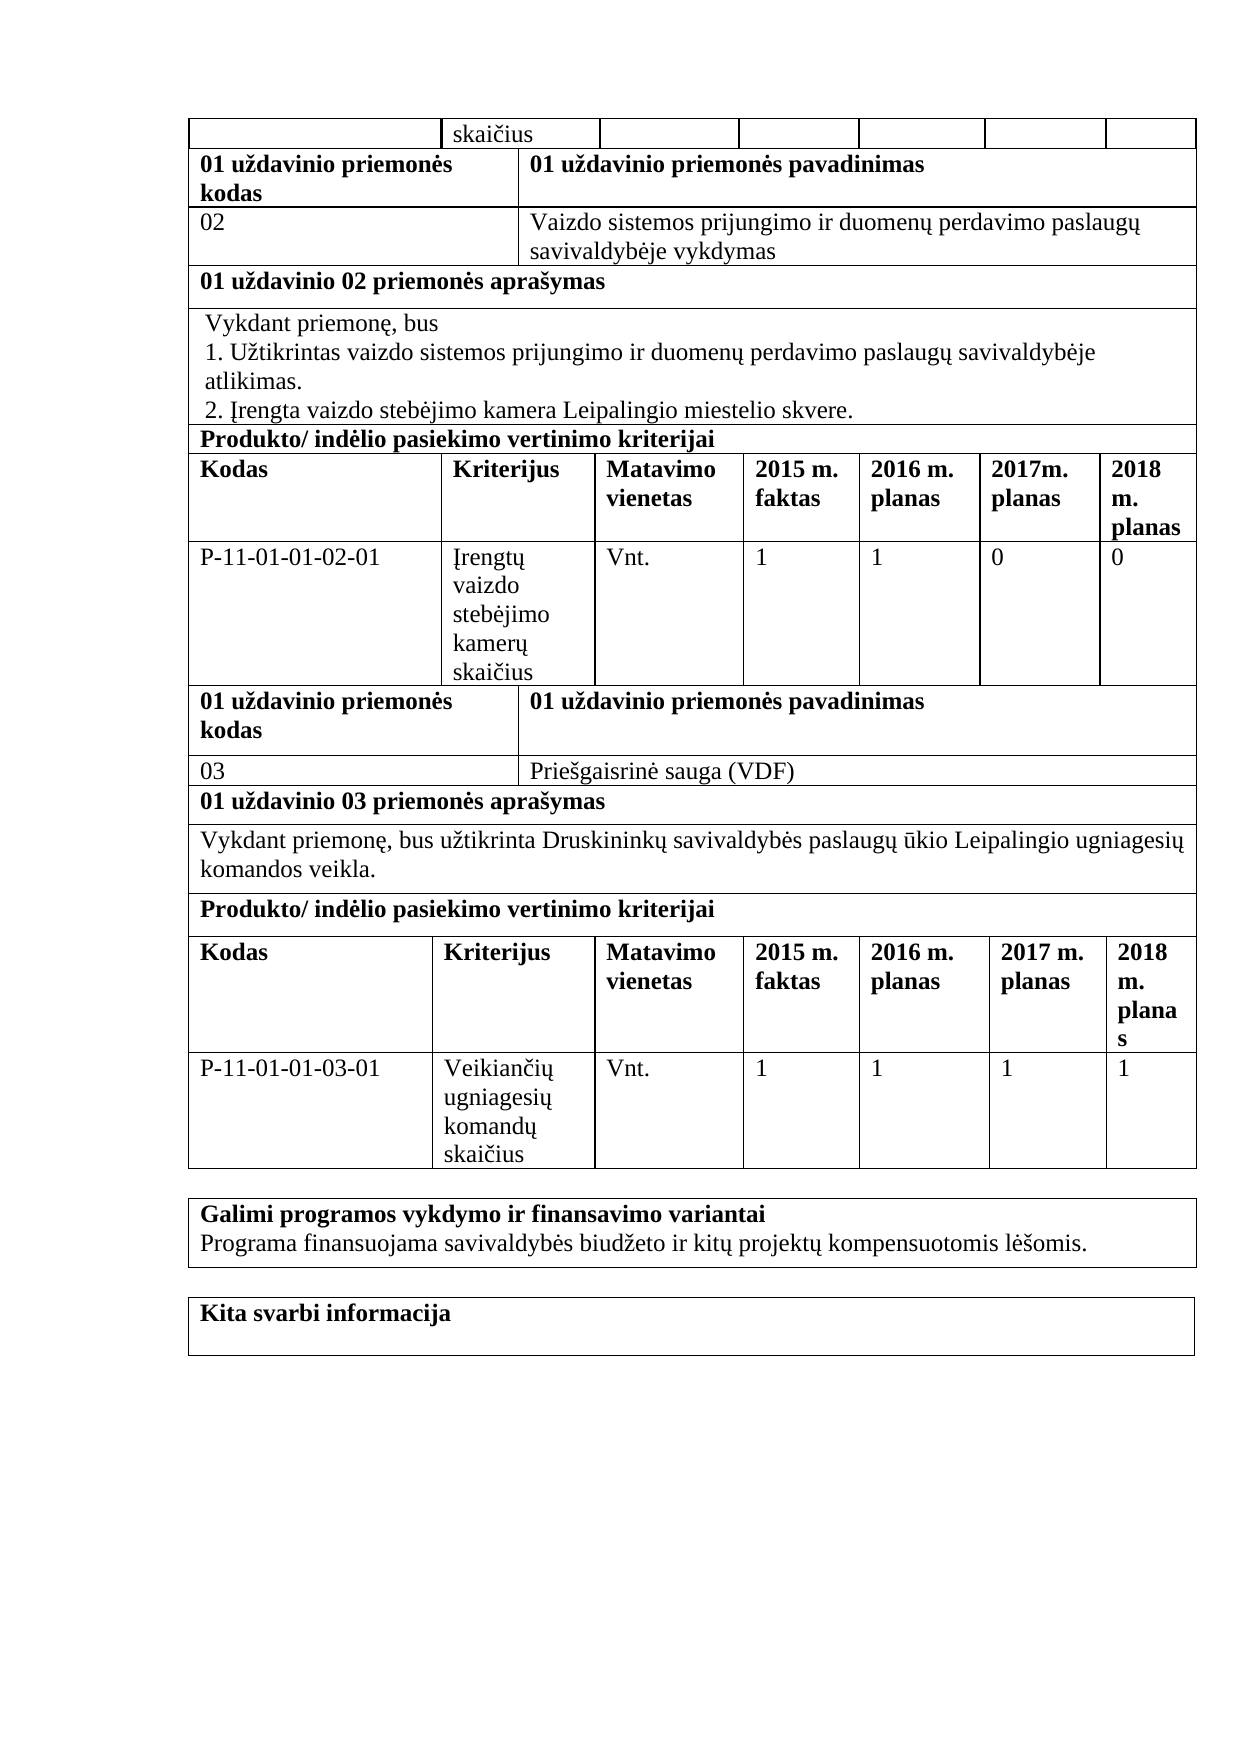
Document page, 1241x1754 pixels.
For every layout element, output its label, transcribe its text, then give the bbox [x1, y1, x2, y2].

table_cell 1 [744, 542, 859, 685]
table_cell Vnt. [596, 542, 743, 685]
table_cell Matavimo vienetas [596, 454, 743, 541]
table_cell Vnt. [596, 1053, 743, 1168]
table_cell 01 uždavinio priemonės pavadinimas [519, 686, 1196, 755]
table_cell Produkto/ indėlio pasiekimo vertinimo kriterijai [189, 425, 1196, 453]
table_cell 01 uždavinio priemonės kodas [189, 149, 518, 206]
table_cell P-11-01-01-03-01 [189, 1053, 432, 1168]
table_cell 01 uždavinio 02 priemonės aprašymas [189, 266, 1196, 307]
table_cell 03 [189, 756, 518, 785]
table_cell Kodas [189, 937, 432, 1052]
table_cell 2018 m. planas [1101, 454, 1196, 541]
table_cell 2017m. planas [981, 454, 1099, 541]
table_cell Įrengtų vaizdo stebėjimo kamerų skaičius [442, 542, 594, 685]
table_cell [860, 119, 984, 148]
table_cell Veikiančių ugniagesių komandų skaičius [433, 1053, 594, 1168]
table_cell Kriterijus [442, 454, 594, 541]
table_cell Vaizdo sistemos prijungimo ir duomenų perdavimo paslaugų savivaldybėje vykdymas [519, 208, 1196, 265]
table_cell 2017 m. planas [990, 937, 1106, 1052]
table_cell [986, 119, 1105, 148]
table_cell Kodas [189, 454, 441, 541]
table_cell 1 [990, 1053, 1106, 1168]
table_cell 2018 m. planas [1107, 937, 1196, 1052]
table_cell Matavimo vienetas [596, 937, 743, 1052]
table_cell skaičius [443, 119, 599, 148]
table_cell 01 uždavinio 03 priemonės aprašymas [189, 786, 1196, 824]
table_cell 1 [860, 1053, 989, 1168]
table_cell Vykdant priemonę, bus 1. Užtikrintas vaizdo sistemos prijungimo ir duomenų perdavimo paslaugų savivaldybėje atlikimas. 2. Įrengta vaizdo stebėjimo kamera Leipalingio miestelio skvere. [189, 309, 1196, 423]
table_header Kita svarbi informacija [189, 1298, 1194, 1355]
table_cell 1 [860, 542, 979, 685]
table_cell P-11-01-01-02-01 [189, 542, 441, 685]
table_cell Priešgaisrinė sauga (VDF) [519, 756, 1196, 785]
table_cell [601, 119, 738, 148]
table_cell 0 [1101, 542, 1196, 685]
table_cell [190, 119, 440, 148]
table_cell 2015 m. faktas [744, 454, 859, 541]
table_header Galimi programos vykdymo ir finansavimo variantai Programa finansuojama savivaldybės biudžeto ir kitų projektų kompensuotomis lėšomis. [189, 1199, 1196, 1267]
table_cell 01 uždavinio priemonės kodas [189, 686, 518, 755]
table_cell Vykdant priemonę, bus užtikrinta Druskininkų savivaldybės paslaugų ūkio Leipalingio ugniagesių komandos veikla. [189, 825, 1196, 893]
table_cell 01 uždavinio priemonės pavadinimas [519, 149, 1196, 206]
table_cell Kriterijus [433, 937, 594, 1052]
table_cell 0 [981, 542, 1099, 685]
table_cell 1 [1107, 1053, 1196, 1168]
table_cell 1 [744, 1053, 859, 1168]
table_cell 2016 m. planas [860, 937, 989, 1052]
table_cell 02 [189, 208, 518, 265]
table_cell Produkto/ indėlio pasiekimo vertinimo kriterijai [189, 894, 1196, 936]
table_cell 2016 m. planas [860, 454, 979, 541]
table_cell [1107, 119, 1195, 148]
table_cell [740, 119, 858, 148]
table_cell 2015 m. faktas [744, 937, 859, 1052]
